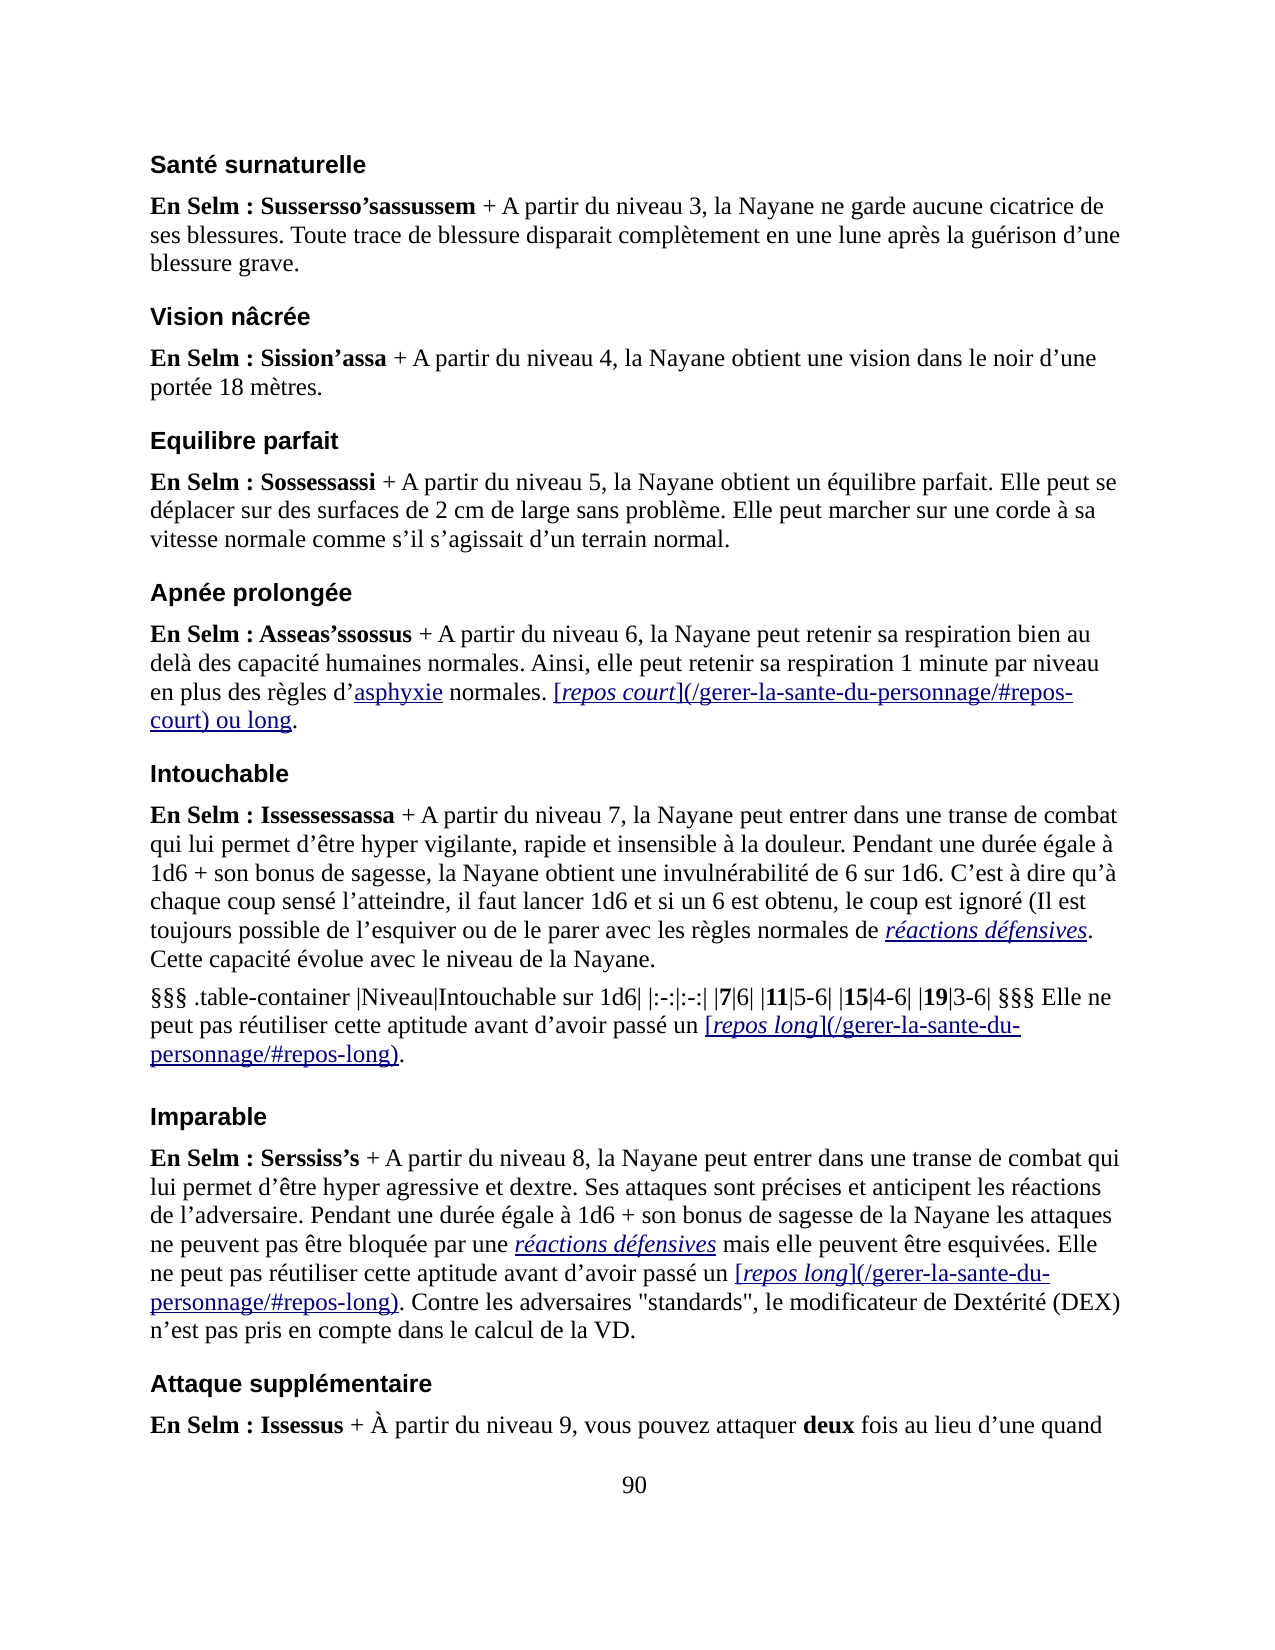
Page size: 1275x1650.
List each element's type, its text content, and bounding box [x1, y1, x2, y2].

text En Selm : Issessus + À partir du niveau 9, vous pouvez attaquer deux fois au lieu d’une quand [150, 1410, 1125, 1439]
subtitle Santé surnaturelle [150, 150, 1125, 178]
text En Selm : Asseas’ssossus + A partir du niveau 6, la Nayane peut retenir sa respiration bien au delà des capacité humaines normales. Ainsi, elle peut retenir sa respiration 1 minute par niveau en plus des règles d’asphyxie normales. [repos court](/gerer-la-sante-du-personnage/#repos-court) ou long. [150, 619, 1125, 734]
text §§§ .table-container |Niveau|Intouchable sur 1d6| |:-:|:-:| |7|6| |11|5-6| |15|4-6| |19|3-6| §§§ Elle ne peut pas réutiliser cette aptitude avant d’avoir passé un [repos long](/gerer-la-sante-du-personnage/#repos-long). [150, 982, 1125, 1068]
text En Selm : Serssiss’s + A partir du niveau 8, la Nayane peut entrer dans une transe de combat qui lui permet d’être hyper agressive et dextre. Ses attaques sont précises et anticipent les réactions de l’adversaire. Pendant une durée égale à 1d6 + son bonus de sagesse de la Nayane les attaques ne peuvent pas être bloquée par une réactions défensives mais elle peuvent être esquivées. Elle ne peut pas réutiliser cette aptitude avant d’avoir passé un [repos long](/gerer-la-sante-du-personnage/#repos-long). Contre les adversaires "standards", le modificateur de Dextérité (DEX) n’est pas pris en compte dans le calcul de la VD. [150, 1143, 1125, 1344]
subtitle Imparable [150, 1102, 1125, 1130]
subtitle Vision nâcrée [150, 302, 1125, 331]
text En Selm : Sussersso’sassussem + A partir du niveau 3, la Nayane ne garde aucune cicatrice de ses blessures. Toute trace de blessure disparait complètement en une lune après la guérison d’une blessure grave. [150, 191, 1125, 277]
subtitle Intouchable [150, 759, 1125, 788]
text En Selm : Sission’assa + A partir du niveau 4, la Nayane obtient une vision dans le noir d’une portée 18 mètres. [150, 343, 1125, 401]
subtitle Attaque supplémentaire [150, 1369, 1125, 1398]
subtitle Equilibre parfait [150, 426, 1125, 454]
subtitle Apnée prolongée [150, 578, 1125, 607]
text En Selm : Sossessassi + A partir du niveau 5, la Nayane obtient un équilibre parfait. Elle peut se déplacer sur des surfaces de 2 cm de large sans problème. Elle peut marcher sur une corde à sa vitesse normale comme s’il s’agissait d’un terrain normal. [150, 467, 1125, 553]
text En Selm : Issessessassa + A partir du niveau 7, la Nayane peut entrer dans une transe de combat qui lui permet d’être hyper vigilante, rapide et insensible à la douleur. Pendant une durée égale à 1d6 + son bonus de sagesse, la Nayane obtient une invulnérabilité de 6 sur 1d6. C’est à dire qu’à chaque coup sensé l’atteindre, il faut lancer 1d6 et si un 6 est obtenu, le coup est ignoré (Il est toujours possible de l’esquiver ou de le parer avec les règles normales de réactions défensives. Cette capacité évolue avec le niveau de la Nayane. [150, 800, 1125, 973]
